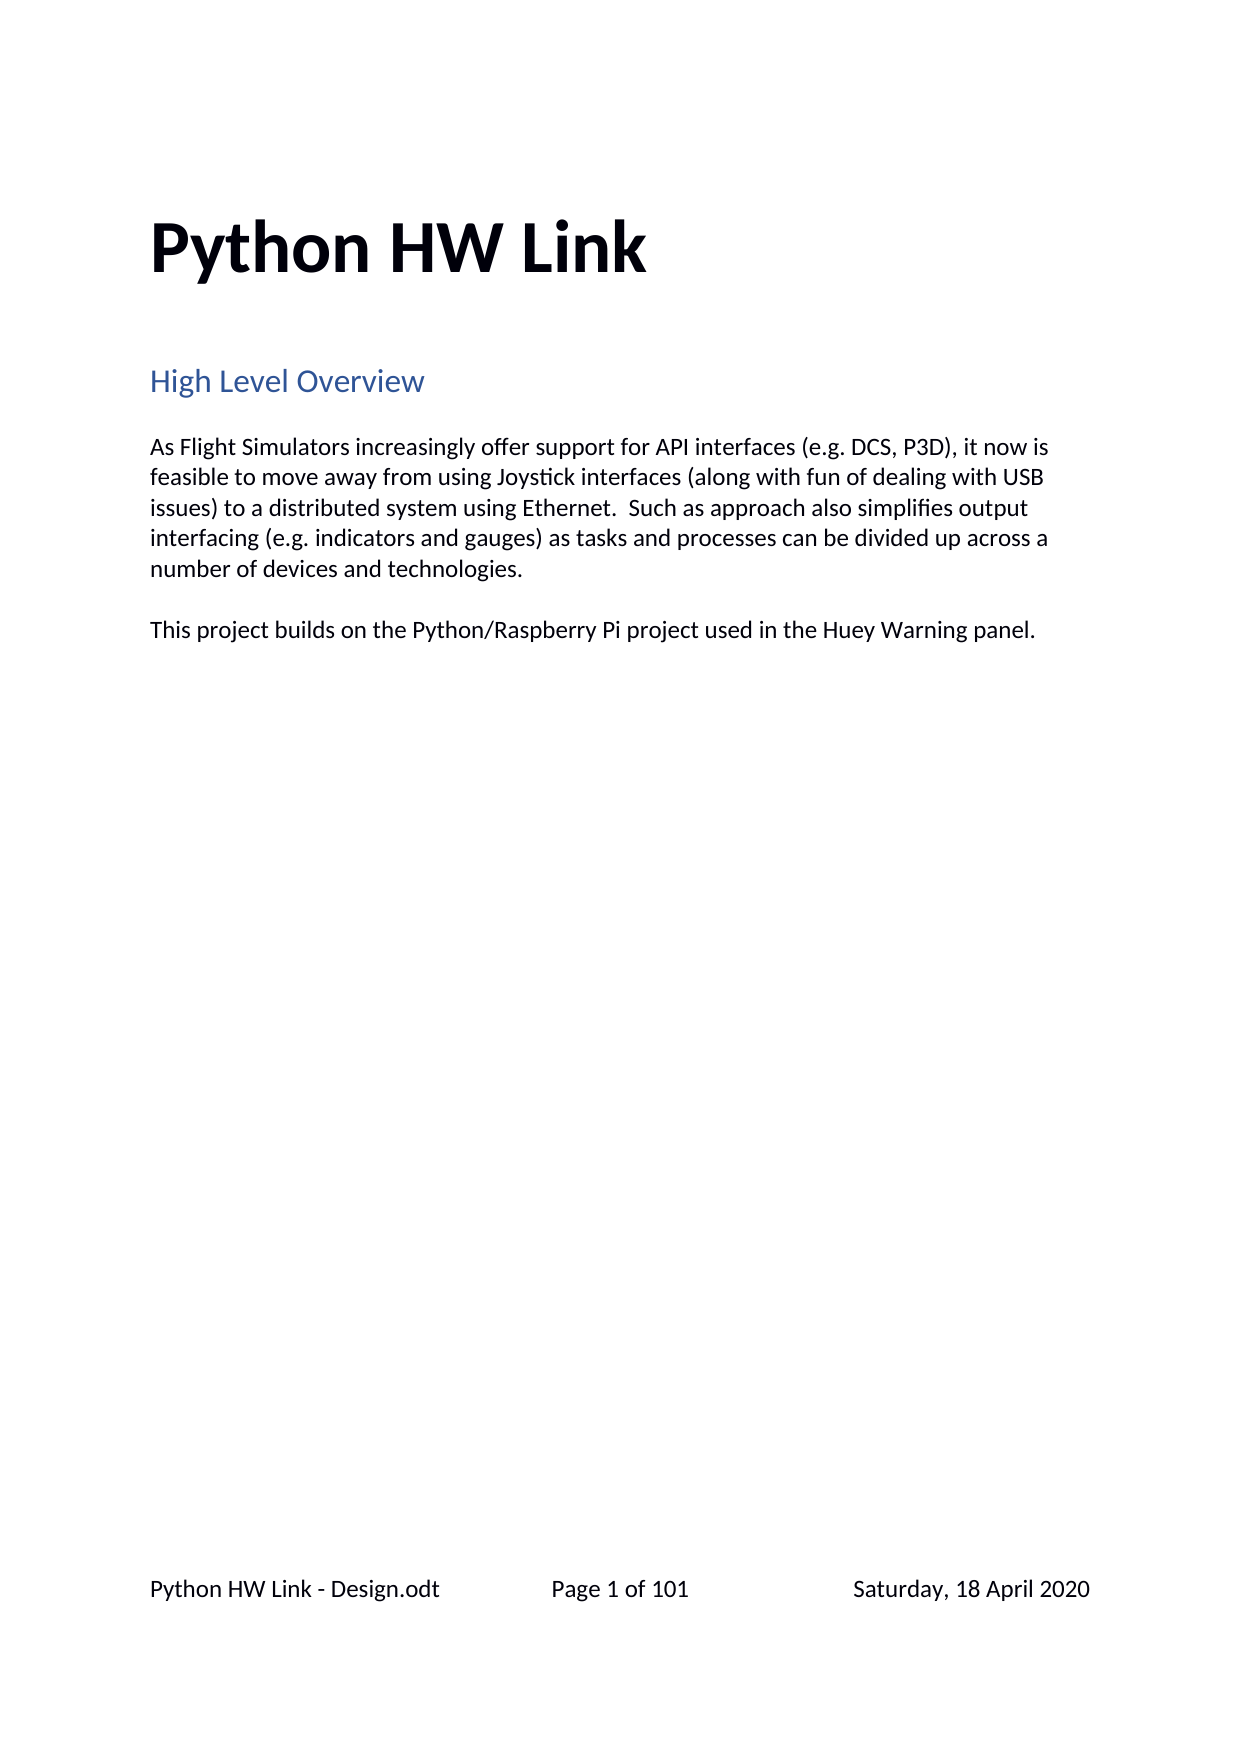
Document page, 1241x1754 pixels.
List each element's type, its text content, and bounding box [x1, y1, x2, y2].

subtitle High Level Overview [150, 359, 1090, 400]
text As Flight Simulators increasingly offer support for API interfaces (e.g. DCS, P3D), it now is feasible to move away from using Joystick interfaces (along with fun of dealing with USB issues) to a distributed system using Ethernet. Such as approach also simplifies output interfacing (e.g. indicators and gauges) as tasks and processes can be divided up across a number of devices and technologies. [150, 431, 1090, 583]
text This project builds on the Python/Raspberry Pi project used in the Huey Warning panel. [150, 614, 1090, 644]
title Python HW Link [150, 200, 1090, 292]
